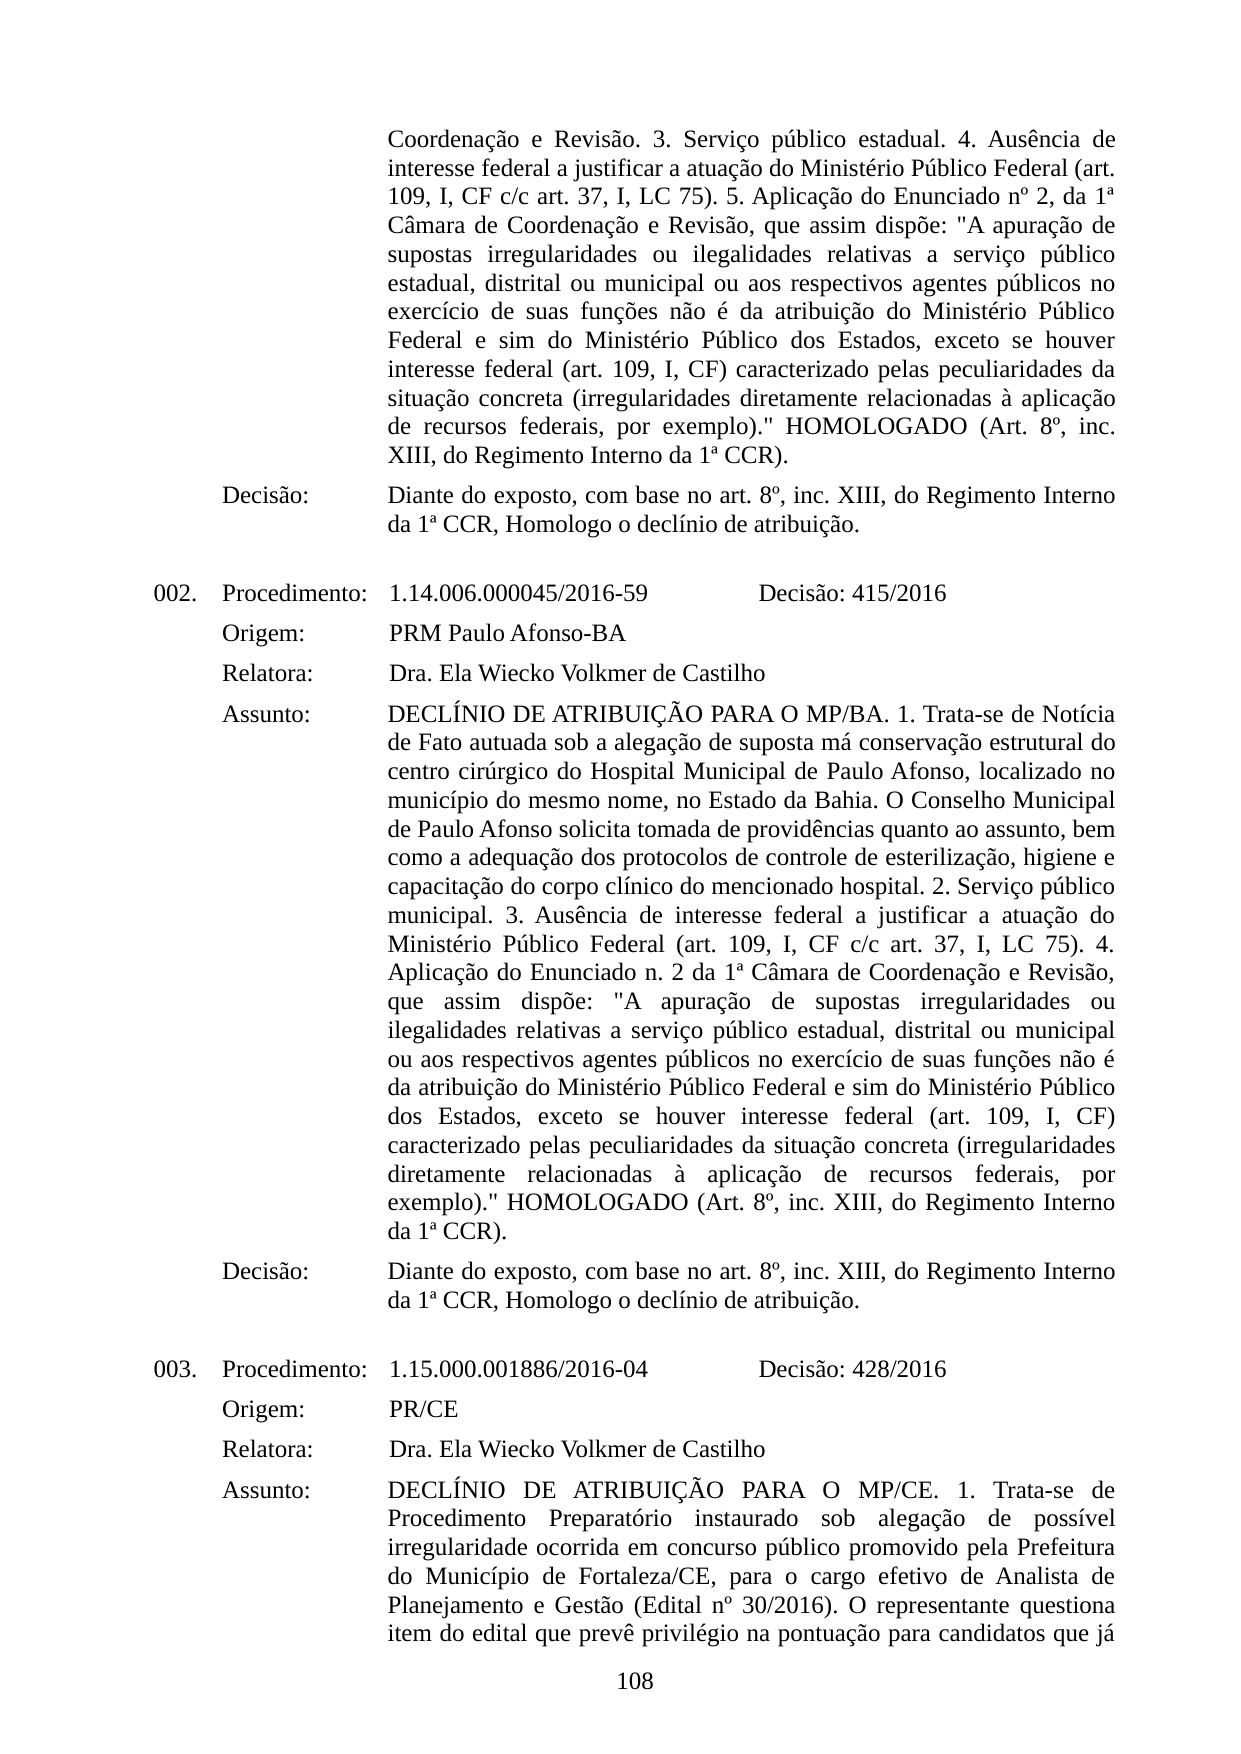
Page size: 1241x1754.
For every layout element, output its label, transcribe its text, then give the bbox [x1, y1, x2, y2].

table_header [148, 1251, 216, 1319]
table_cell Origem: [216, 613, 383, 653]
table_cell [148, 1429, 216, 1469]
table_header 1.15.000.001886/2016-04 [383, 1348, 752, 1388]
table_cell Dra. Ela Wiecko Volkmer de Castilho [383, 653, 1122, 693]
table_header Procedimento: [216, 572, 383, 612]
table_header 002. [148, 572, 216, 612]
table_cell PRM Paulo Afonso-BA [383, 613, 1122, 653]
table_cell Origem: [216, 1389, 383, 1429]
table_header 1.14.006.000045/2016-59 [383, 572, 752, 612]
table_cell [148, 1389, 216, 1429]
table_header Decisão: 428/2016 [753, 1348, 1122, 1388]
table_cell PR/CE [383, 1389, 1122, 1429]
table_header Diante do exposto, com base no art. 8º, inc. XIII, do Regimento Interno da 1ª CCR, Homologo o declínio de atribuição. [383, 1251, 1122, 1319]
table_cell [216, 118, 383, 474]
table_header Decisão: [216, 475, 383, 543]
table_cell [148, 1469, 216, 1653]
table_cell Relatora: [216, 653, 383, 693]
table_cell [148, 653, 216, 693]
table_cell [148, 613, 216, 653]
table_cell Assunto: [216, 693, 383, 1251]
table_cell Assunto: [216, 1469, 383, 1653]
table_cell DECLÍNIO DE ATRIBUIÇÃO PARA O MP/CE. 1. Trata-se de Procedimento Preparatório instaurado sob alegação de possível irregularidade ocorrida em concurso público promovido pela Prefeitura do Município de Fortaleza/CE, para o cargo efetivo de Analista de Planejamento e Gestão (Edital nº 30/2016). O representante questiona item do edital que prevê privilégio na pontuação para candidatos que já [383, 1469, 1122, 1653]
table_cell Dra. Ela Wiecko Volkmer de Castilho [383, 1429, 1122, 1469]
table_header Procedimento: [216, 1348, 383, 1388]
table_cell DECLÍNIO DE ATRIBUIÇÃO PARA O MP/BA. 1. Trata-se de Notícia de Fato autuada sob a alegação de suposta má conservação estrutural do centro cirúrgico do Hospital Municipal de Paulo Afonso, localizado no município do mesmo nome, no Estado da Bahia. O Conselho Municipal de Paulo Afonso solicita tomada de providências quanto ao assunto, bem como a adequação dos protocolos de controle de esterilização, higiene e capacitação do corpo clínico do mencionado hospital. 2. Serviço público municipal. 3. Ausência de interesse federal a justificar a atuação do Ministério Público Federal (art. 109, I, CF c/c art. 37, I, LC 75). 4. Aplicação do Enunciado n. 2 da 1ª Câmara de Coordenação e Revisão, que assim dispõe: "A apuração de supostas irregularidades ou ilegalidades relativas a serviço público estadual, distrital ou municipal ou aos respectivos agentes públicos no exercício de suas funções não é da atribuição do Ministério Público Federal e sim do Ministério Público dos Estados, exceto se houver interesse federal (art. 109, I, CF) caracterizado pelas peculiaridades da situação concreta (irregularidades diretamente relacionadas à aplicação de recursos federais, por exemplo)." HOMOLOGADO (Art. 8º, inc. XIII, do Regimento Interno da 1ª CCR). [383, 693, 1122, 1251]
table_header [148, 475, 216, 543]
table_cell [148, 693, 216, 1251]
table_header 003. [148, 1348, 216, 1388]
table_header Decisão: 415/2016 [753, 572, 1122, 612]
table_cell Coordenação e Revisão. 3. Serviço público estadual. 4. Ausência de interesse federal a justificar a atuação do Ministério Público Federal (art. 109, I, CF c/c art. 37, I, LC 75). 5. Aplicação do Enunciado nº 2, da 1ª Câmara de Coordenação e Revisão, que assim dispõe: "A apuração de supostas irregularidades ou ilegalidades relativas a serviço público estadual, distrital ou municipal ou aos respectivos agentes públicos no exercício de suas funções não é da atribuição do Ministério Público Federal e sim do Ministério Público dos Estados, exceto se houver interesse federal (art. 109, I, CF) caracterizado pelas peculiaridades da situação concreta (irregularidades diretamente relacionadas à aplicação de recursos federais, por exemplo)." HOMOLOGADO (Art. 8º, inc. XIII, do Regimento Interno da 1ª CCR). [383, 118, 1122, 474]
table_header Decisão: [216, 1251, 383, 1319]
table_cell [148, 118, 216, 474]
table_header Diante do exposto, com base no art. 8º, inc. XIII, do Regimento Interno da 1ª CCR, Homologo o declínio de atribuição. [383, 475, 1122, 543]
table_cell Relatora: [216, 1429, 383, 1469]
